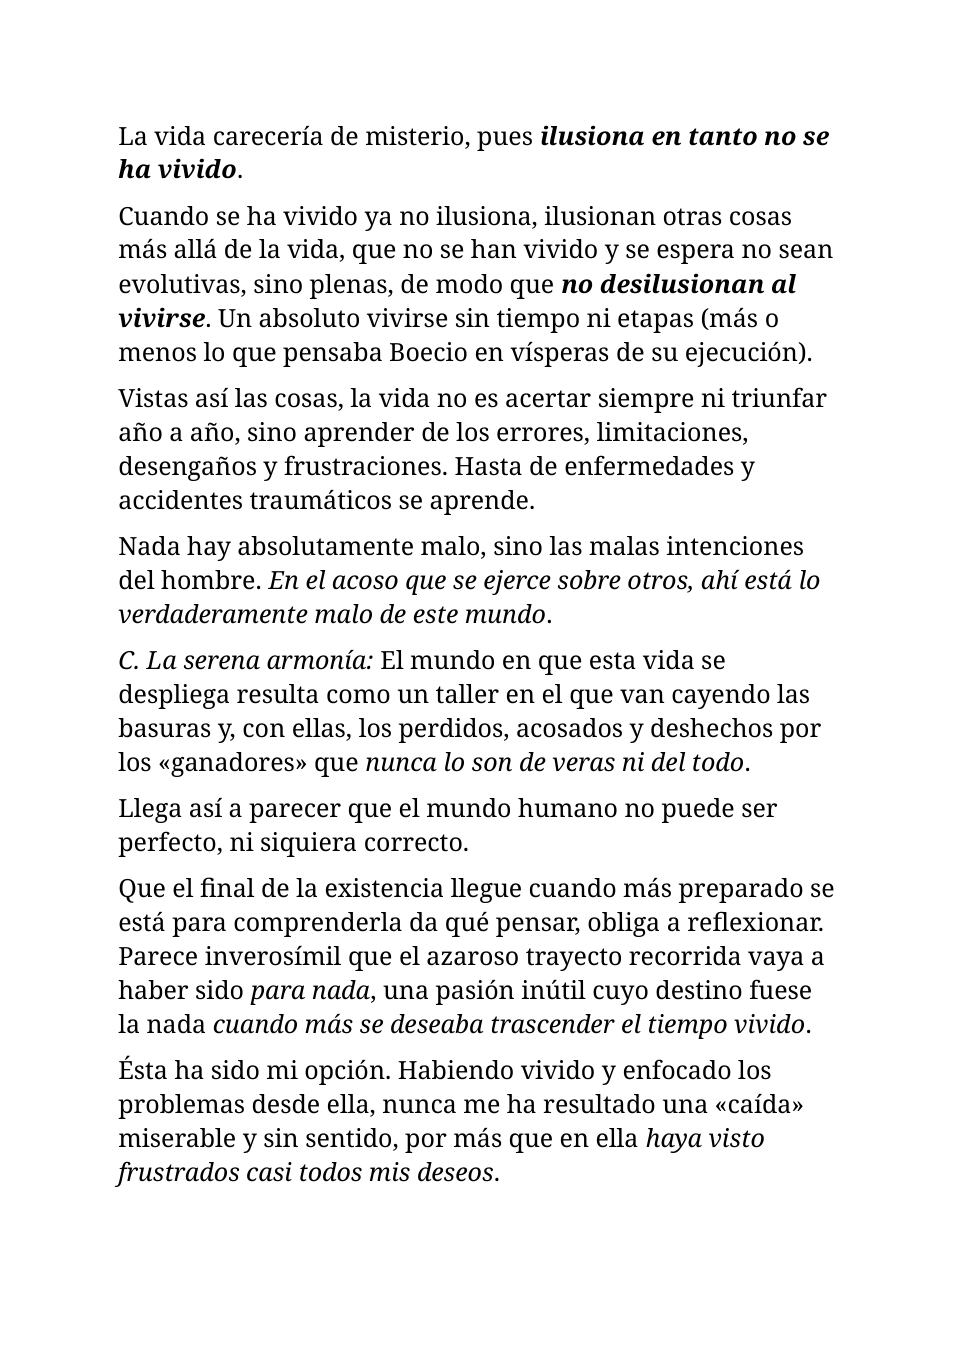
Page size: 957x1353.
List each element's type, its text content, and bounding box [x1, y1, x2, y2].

text Que el final de la existencia llegue cuando más preparado se está para comprenderla da qué pensar, obliga a reflexionar. Parece inverosímil que el azaroso trayecto recorrida vaya a haber sido para nada, una pasión inútil cuyo destino fuese la nada cuando más se deseaba trascender el tiempo vivido. [118, 871, 838, 1041]
text Llega así a parecer que el mundo humano no puede ser perfecto, ni siquiera correcto. [118, 791, 838, 859]
text Vistas así las cosas, la vida no es acertar siempre ni triunfar año a año, sino aprender de los errores, limitaciones, desengaños y frustraciones. Hasta de enfermedades y accidentes traumáticos se aprende. [118, 380, 838, 517]
text Cuando se ha vivido ya no ilusiona, ilusionan otras cosas más allá de la vida, que no se han vivido y se espera no sean evolutivas, sino plenas, de modo que no desilusionan al vivirse. Un absoluto vivirse sin tiempo ni etapas (más o menos lo que pensaba Boecio en vísperas de su ejecución). [118, 198, 838, 368]
text C. La serena armonía: El mundo en que esta vida se despliega resulta como un taller en el que van cayendo las basuras y, con ellas, los perdidos, acosados y deshechos por los «ganadores» que nunca lo son de veras ni del todo. [118, 642, 838, 779]
text La vida carecería de misterio, pues ilusiona en tanto no se ha vivido. [118, 118, 838, 186]
text Nada hay absolutamente malo, sino las malas intenciones del hombre. En el acoso que se ejerce sobre otros, ahí está lo verdaderamente malo de este mundo. [118, 528, 838, 631]
text Ésta ha sido mi opción. Habiendo vivido y enfocado los problemas desde ella, nunca me ha resultado una «caída» miserable y sin sentido, por más que en ella haya visto frustrados casi todos mis deseos. [118, 1053, 838, 1189]
